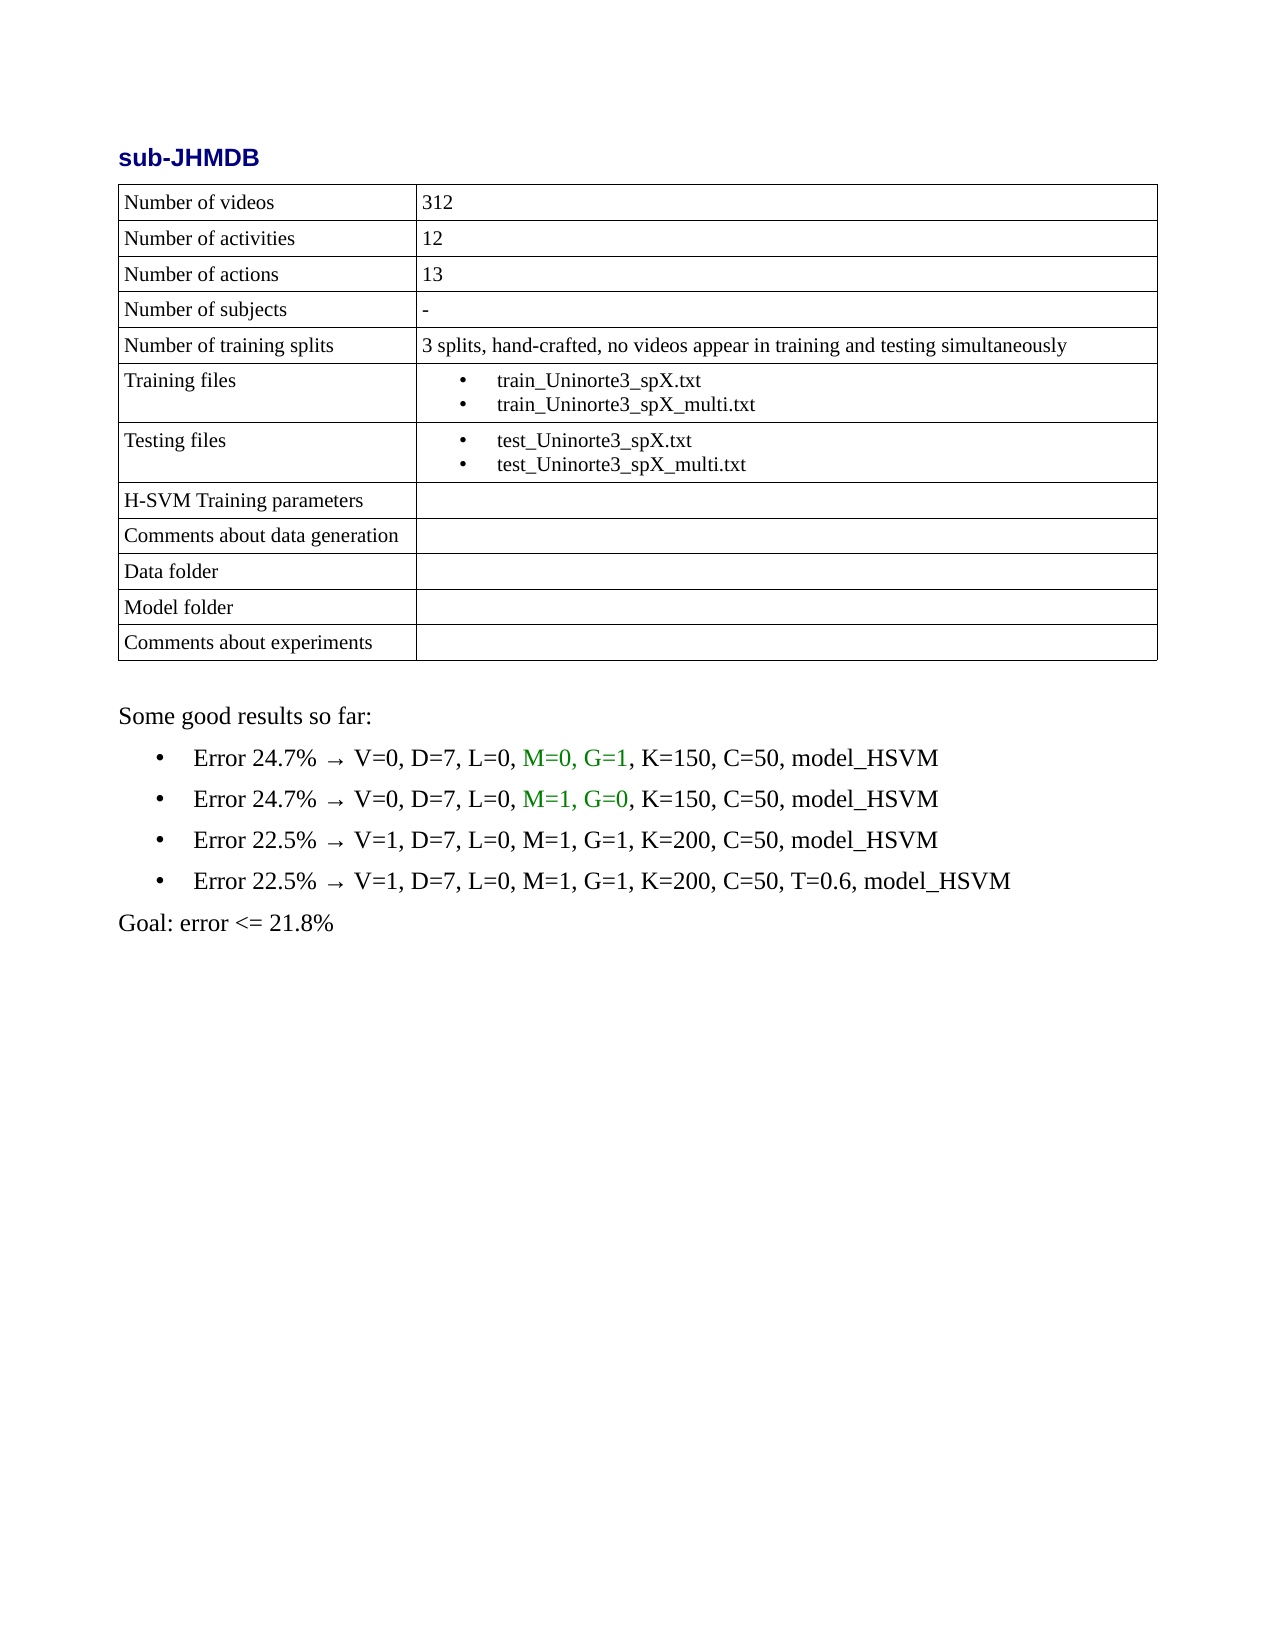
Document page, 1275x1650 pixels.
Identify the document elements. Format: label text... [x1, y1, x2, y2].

table_cell - [417, 292, 1157, 327]
table_cell train_Uninorte3_spX.txt train_Uninorte3_spX_multi.txt [417, 364, 1157, 422]
table_cell Number of actions [119, 257, 416, 291]
table_cell 12 [417, 221, 1157, 256]
list Error 24.7% → V=0, D=7, L=0, M=1, G=0, K=150, C=50, model_HSVM [156, 784, 1157, 813]
table_cell Data folder [119, 554, 416, 589]
table_cell [417, 554, 1157, 589]
list Error 22.5% → V=1, D=7, L=0, M=1, G=1, K=200, C=50, model_HSVM [156, 825, 1157, 854]
table_cell H-SVM Training parameters [119, 483, 416, 517]
table_header Number of videos [119, 185, 416, 220]
table_cell Number of training splits [119, 328, 416, 362]
text Goal: error <= 21.8% [118, 908, 1157, 936]
table_cell Model folder [119, 590, 416, 624]
table_cell [417, 590, 1157, 624]
table_cell Comments about experiments [119, 625, 416, 660]
table_cell [417, 519, 1157, 553]
table_cell Number of subjects [119, 292, 416, 327]
table_cell 13 [417, 257, 1157, 291]
list Error 22.5% → V=1, D=7, L=0, M=1, G=1, K=200, C=50, T=0.6, model_HSVM [156, 866, 1157, 895]
subtitle sub-JHMDB [118, 143, 1157, 172]
table_cell 3 splits, hand-crafted, no videos appear in training and testing simultaneously [417, 328, 1157, 362]
table_cell test_Uninorte3_spX.txt test_Uninorte3_spX_multi.txt [417, 423, 1157, 482]
text Some good results so far: [118, 701, 1157, 730]
list Error 24.7% → V=0, D=7, L=0, M=0, G=1, K=150, C=50, model_HSVM [156, 743, 1157, 771]
table_cell [417, 483, 1157, 517]
table_cell Number of activities [119, 221, 416, 256]
table_header 312 [417, 185, 1157, 220]
table_cell Testing files [119, 423, 416, 482]
table_cell Comments about data generation [119, 519, 416, 553]
table_cell [417, 625, 1157, 660]
table_cell Training files [119, 364, 416, 422]
